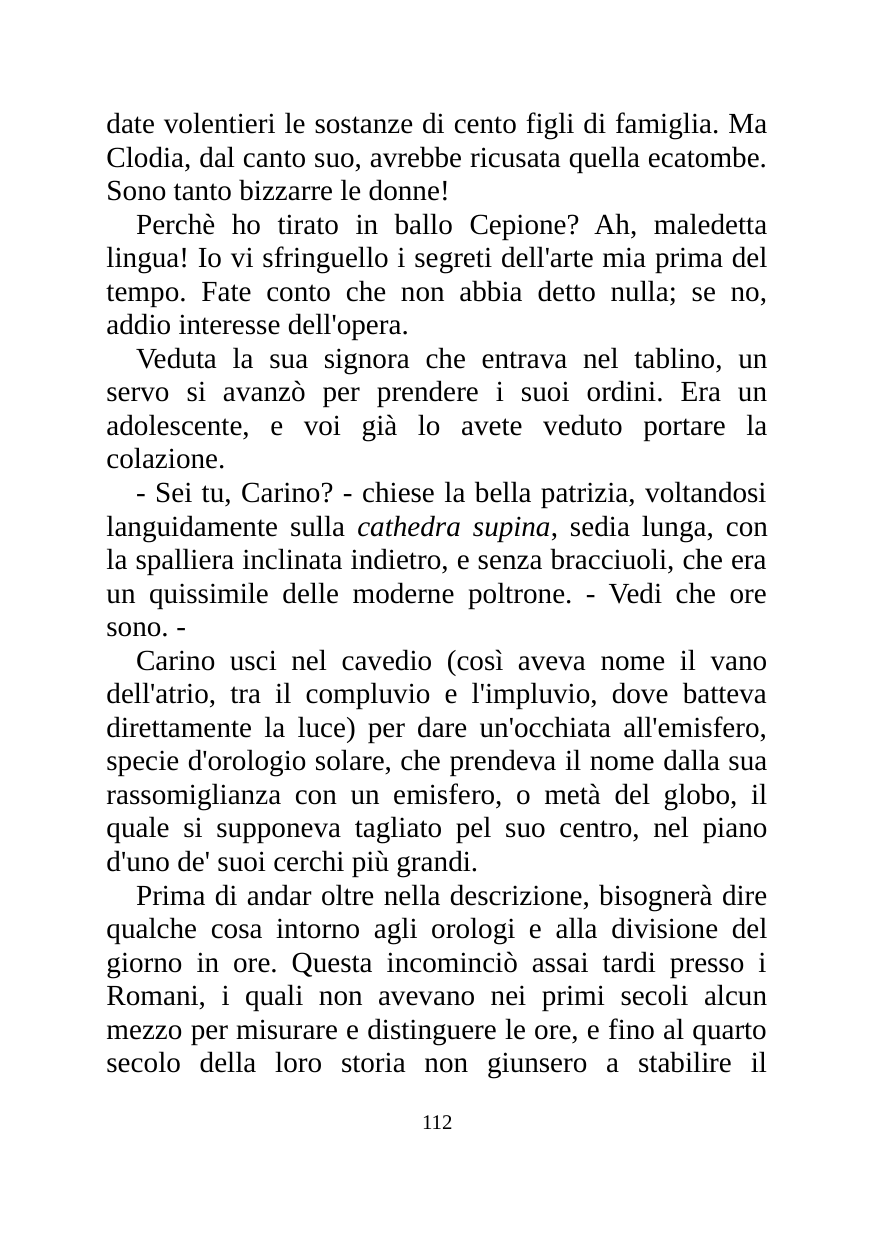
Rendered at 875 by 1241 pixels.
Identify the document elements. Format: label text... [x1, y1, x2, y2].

text date volentieri le sostanze di cento figli di famiglia. Ma Clodia, dal canto suo, avrebbe ricusata quella ecatombe. Sono tanto bizzarre le donne! [106, 106, 768, 207]
text Carino usci nel cavedio (così aveva nome il vano dell'atrio, tra il compluvio e l'impluvio, dove batteva direttamente la luce) per dare un'occhiata all'emisfero, specie d'orologio solare, che prendeva il nome dalla sua rassomiglianza con un emisfero, o metà del globo, il quale si supponeva tagliato pel suo centro, nel piano d'uno de' suoi cerchi più grandi. [106, 643, 768, 878]
text Prima di andar oltre nella descrizione, bisognerà dire qualche cosa intorno agli orologi e alla divisione del giorno in ore. Questa incominciò assai tardi presso i Romani, i quali non avevano nei primi secoli alcun mezzo per misurare e distinguere le ore, e fino al quarto secolo della loro storia non giunsero a stabilire il [106, 878, 768, 1079]
text - Sei tu, Carino? - chiese la bella patrizia, voltandosi languidamente sulla cathedra supina, sedia lunga, con la spalliera inclinata indietro, e senza bracciuoli, che era un quissimile delle moderne poltrone. - Vedi che ore sono. - [106, 475, 768, 643]
text Perchè ho tirato in ballo Cepione? Ah, maledetta lingua! Io vi sfringuello i segreti dell'arte mia prima del tempo. Fate conto che non abbia detto nulla; se no, addio interesse dell'opera. [106, 207, 768, 341]
text Veduta la sua signora che entrava nel tablino, un servo si avanzò per prendere i suoi ordini. Era un adolescente, e voi già lo avete veduto portare la colazione. [106, 341, 768, 475]
